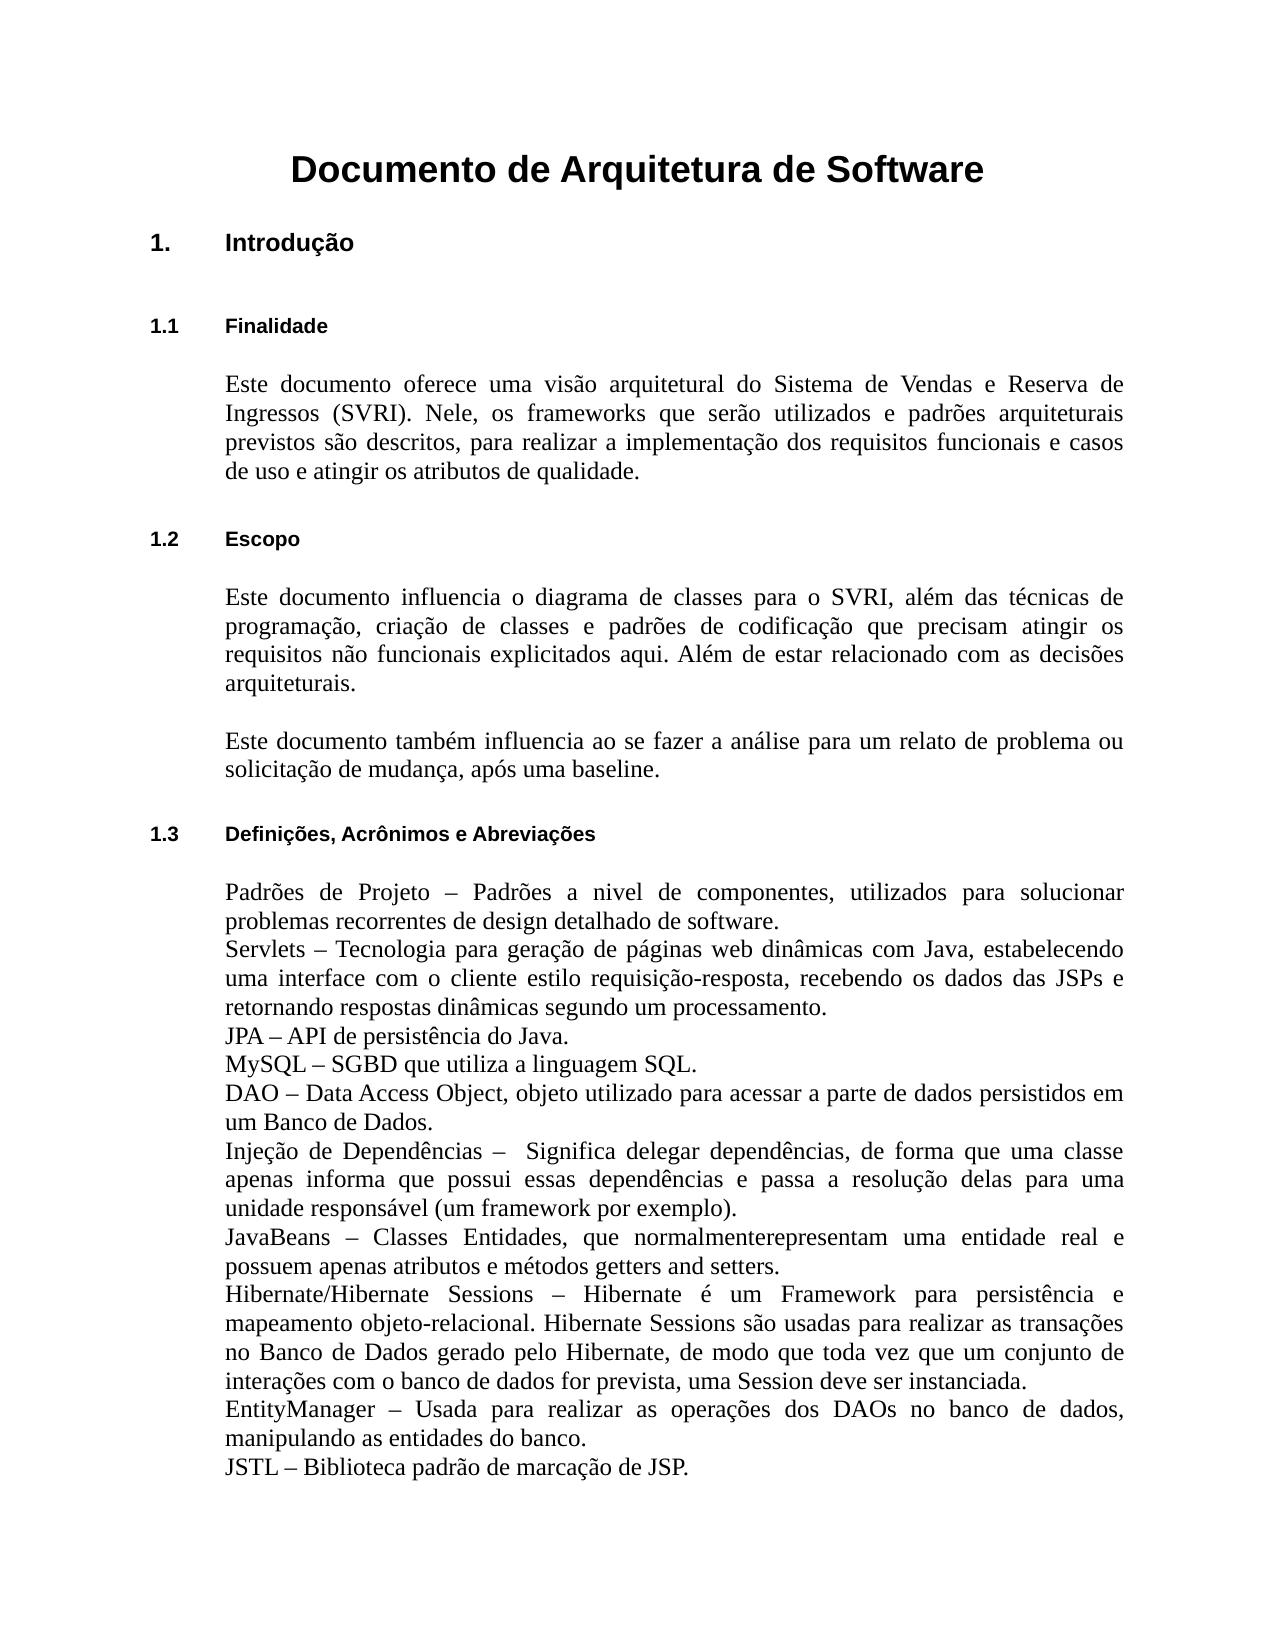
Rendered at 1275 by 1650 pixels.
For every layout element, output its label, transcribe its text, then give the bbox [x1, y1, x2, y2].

text Este documento influencia o diagrama de classes para o SVRI, além das técnicas de programação, criação de classes e padrões de codificação que precisam atingir os requisitos não funcionais explicitados aqui. Além de estar relacionado com as decisões arquiteturais. [225, 582, 1125, 697]
text Hibernate/Hibernate Sessions – Hibernate é um Framework para persistência e mapeamento objeto-relacional. Hibernate Sessions são usadas para realizar as transações no Banco de Dados gerado pelo Hibernate, de modo que toda vez que um conjunto de interações com o banco de dados for prevista, uma Session deve ser instanciada. [225, 1279, 1125, 1394]
subtitle Introdução [150, 228, 1125, 257]
text Este documento oferece uma visão arquitetural do Sistema de Vendas e Reserva de Ingressos (SVRI). Nele, os frameworks que serão utilizados e padrões arquiteturais previstos são descritos, para realizar a implementação dos requisitos funcionais e casos de uso e atingir os atributos de qualidade. [225, 369, 1125, 484]
text JavaBeans – Classes Entidades, que normalmenterepresentam uma entidade real e possuem apenas atributos e métodos getters and setters. [225, 1222, 1125, 1279]
subtitle Definições, Acrônimos e Abreviações [150, 821, 1125, 846]
text DAO – Data Access Object, objeto utilizado para acessar a parte de dados persistidos em um Banco de Dados. [225, 1078, 1125, 1136]
text Injeção de Dependências – Significa delegar dependências, de forma que uma classe apenas informa que possui essas dependências e passa a resolução delas para uma unidade responsável (um framework por exemplo). [225, 1136, 1125, 1222]
text JPA – API de persistência do Java. [225, 1021, 1125, 1049]
text EntityManager – Usada para realizar as operações dos DAOs no banco de dados, manipulando as entidades do banco. [225, 1394, 1125, 1452]
subtitle Finalidade [150, 313, 1125, 338]
subtitle Escopo [150, 526, 1125, 551]
text Este documento também influencia ao se fazer a análise para um relato de problema ou solicitação de mudança, após uma baseline. [225, 726, 1125, 783]
text MySQL – SGBD que utiliza a linguagem SQL. [225, 1049, 1125, 1078]
text JSTL – Biblioteca padrão de marcação de JSP. [225, 1452, 1125, 1481]
text Documento de Arquitetura de Software [150, 148, 1125, 191]
text Padrões de Projeto – Padrões a nivel de componentes, utilizados para solucionar problemas recorrentes de design detalhado de software. [225, 877, 1125, 934]
text Servlets – Tecnologia para geração de páginas web dinâmicas com Java, estabelecendo uma interface com o cliente estilo requisição-resposta, recebendo os dados das JSPs e retornando respostas dinâmicas segundo um processamento. [225, 934, 1125, 1021]
